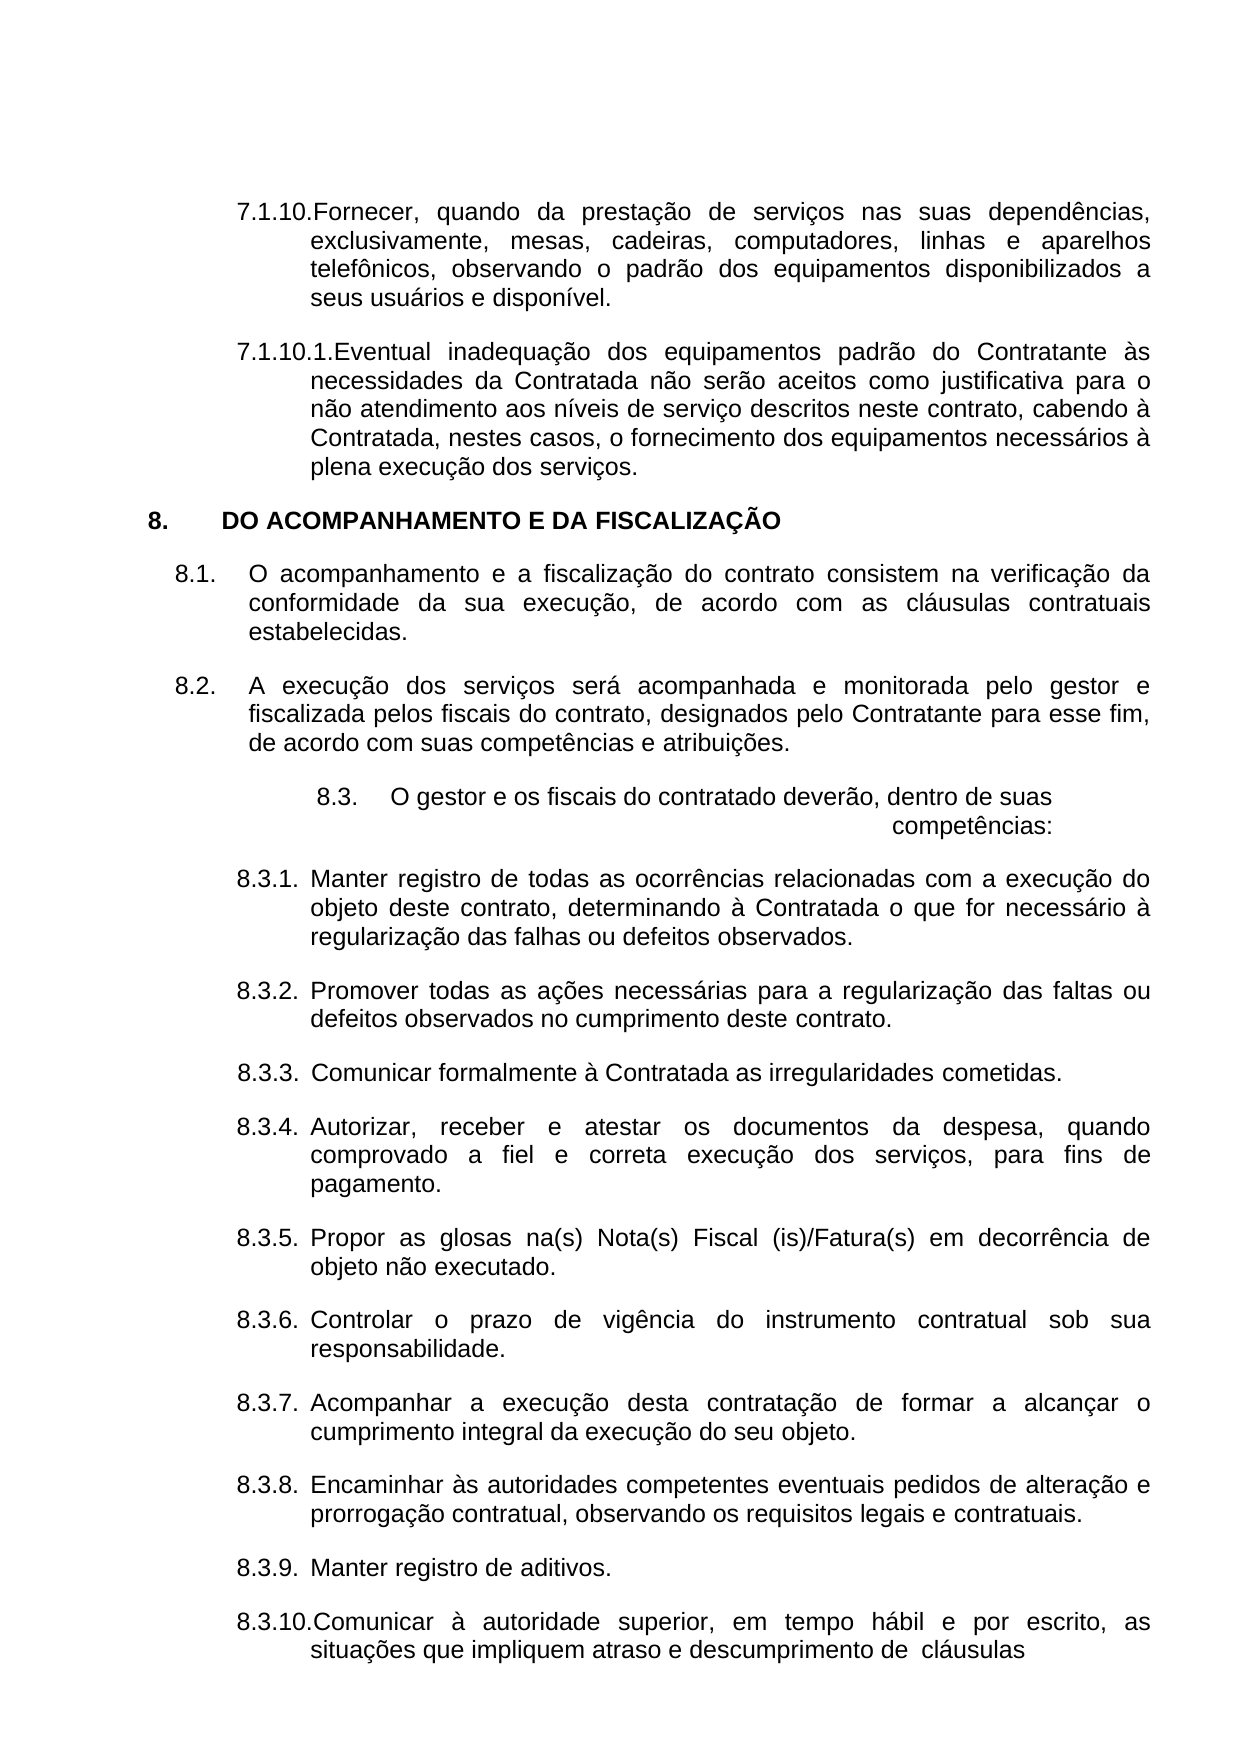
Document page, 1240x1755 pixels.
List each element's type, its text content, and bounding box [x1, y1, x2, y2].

list A execução dos serviços será acompanhada e monitorada pelo gestor e fiscalizada pelos fiscais do contrato, designados pelo Contratante para esse fim, de acordo com suas competências e atribuições. [174, 671, 1152, 757]
list Acompanhar a execução desta contratação de formar a alcançar o cumprimento integral da execução do seu objeto. [236, 1388, 1152, 1445]
list Fornecer, quando da prestação de serviços nas suas dependências, exclusivamente, mesas, cadeiras, computadores, linhas e aparelhos telefônicos, observando o padrão dos equipamentos disponibilizados a seus usuários e disponível. [236, 197, 1152, 312]
list Propor as glosas na(s) Nota(s) Fiscal (is)/Fatura(s) em decorrência de objeto não executado. [236, 1223, 1152, 1280]
list Controlar o prazo de vigência do instrumento contratual sob sua responsabilidade. [236, 1305, 1152, 1363]
list Autorizar, receber e atestar os documentos da despesa, quando comprovado a fiel e correta execução dos serviços, para fins de pagamento. [236, 1112, 1152, 1198]
list Eventual inadequação dos equipamentos padrão do Contratante às necessidades da Contratada não serão aceitos como justificativa para o não atendimento aos níveis de serviço descritos neste contrato, cabendo à Contratada, nestes casos, o fornecimento dos equipamentos necessários à plena execução dos serviços. [236, 337, 1152, 481]
list Comunicar formalmente à Contratada as irregularidades cometidas. [236, 1058, 1063, 1087]
list Encaminhar às autoridades competentes eventuais pedidos de alteração e prorrogação contratual, observando os requisitos legais e contratuais. [236, 1470, 1152, 1528]
subtitle DO ACOMPANHAMENTO E DA FISCALIZAÇÃO [148, 506, 1175, 534]
list Manter registro de aditivos. [236, 1553, 1175, 1582]
list Manter registro de todas as ocorrências relacionadas com a execução do objeto deste contrato, determinando à Contratada o que for necessário à regularização das falhas ou defeitos observados. [236, 864, 1152, 951]
list O acompanhamento e a fiscalização do contrato consistem na verificação da conformidade da sua execução, de acordo com as cláusulas contratuais estabelecidas. [174, 559, 1152, 646]
list O gestor e os fiscais do contratado deverão, dentro de suas competências: [162, 782, 1053, 839]
list Promover todas as ações necessárias para a regularização das faltas ou defeitos observados no cumprimento deste contrato. [236, 976, 1152, 1033]
list Comunicar à autoridade superior, em tempo hábil e por escrito, as situações que impliquem atraso e descumprimento de cláusulas [236, 1607, 1152, 1664]
